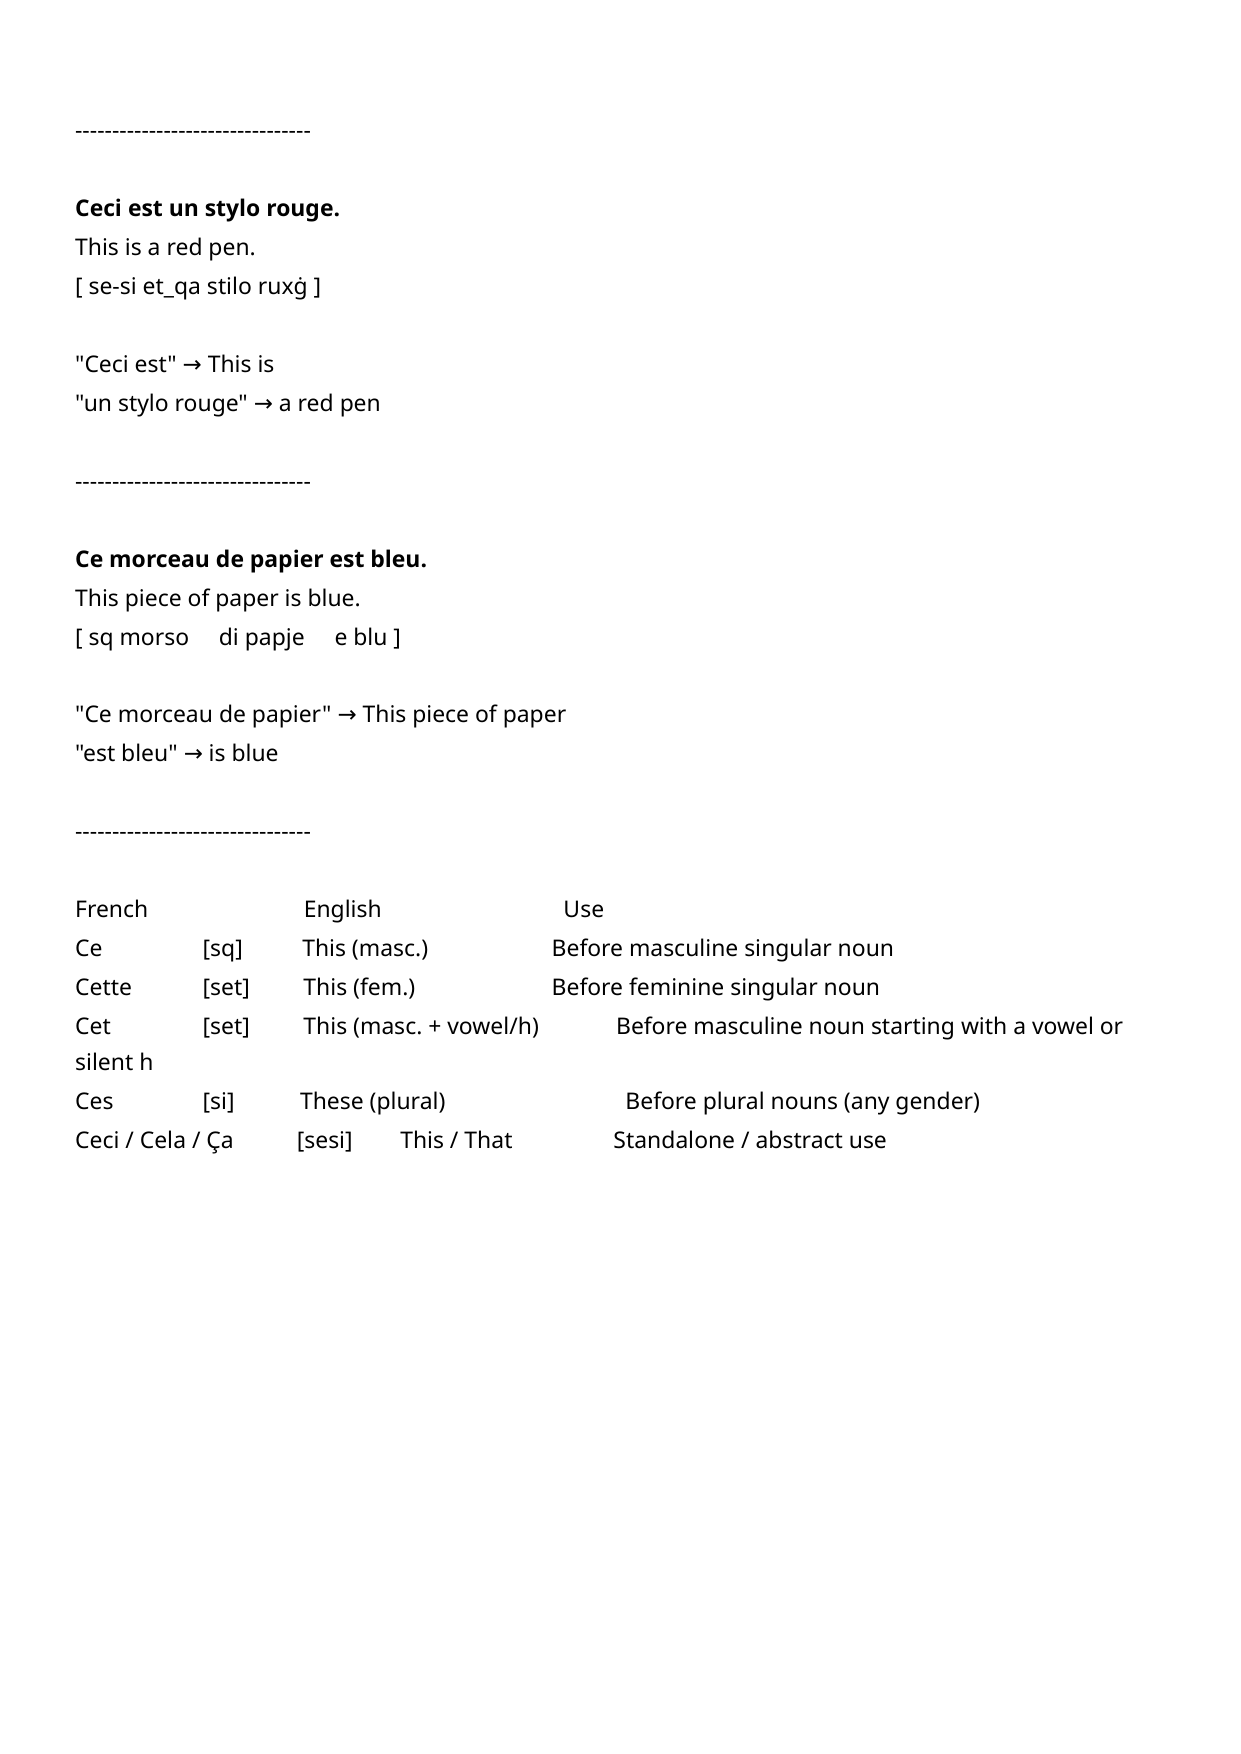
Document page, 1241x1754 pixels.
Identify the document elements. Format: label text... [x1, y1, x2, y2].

text This piece of paper is blue. [75, 581, 1165, 613]
text French English Use [75, 893, 1165, 924]
text Ceci / Cela / Ça [sesi] This / That Standalone / abstract use [75, 1124, 1165, 1155]
text Cette [set] This (fem.) Before feminine singular noun [75, 971, 1165, 1002]
text "est bleu" → is blue [75, 737, 1165, 768]
text This is a red pen. [75, 231, 1165, 262]
text "Ce morceau de papier" → This piece of paper [75, 698, 1165, 729]
text -------------------------------- [75, 815, 1165, 846]
text Ce morceau de papier est bleu. [75, 542, 1165, 574]
text "un stylo rouge" → a red pen [75, 387, 1165, 418]
text Ces [si] These (plural) Before plural nouns (any gender) [75, 1085, 1165, 1116]
text [ se-si et_qa stilo ruxġ ] [75, 270, 1165, 301]
text [ sq morso di papje e blu ] [75, 620, 1165, 652]
text -------------------------------- [75, 464, 1165, 496]
text Ceci est un stylo rouge. [75, 192, 1165, 223]
text Ce [sq] This (masc.) Before masculine singular noun [75, 932, 1165, 963]
text "Ceci est" → This is [75, 348, 1165, 379]
text Cet [set] This (masc. + vowel/h) Before masculine noun starting with a vowel or silent h [75, 1010, 1165, 1077]
text -------------------------------- [75, 114, 1165, 145]
